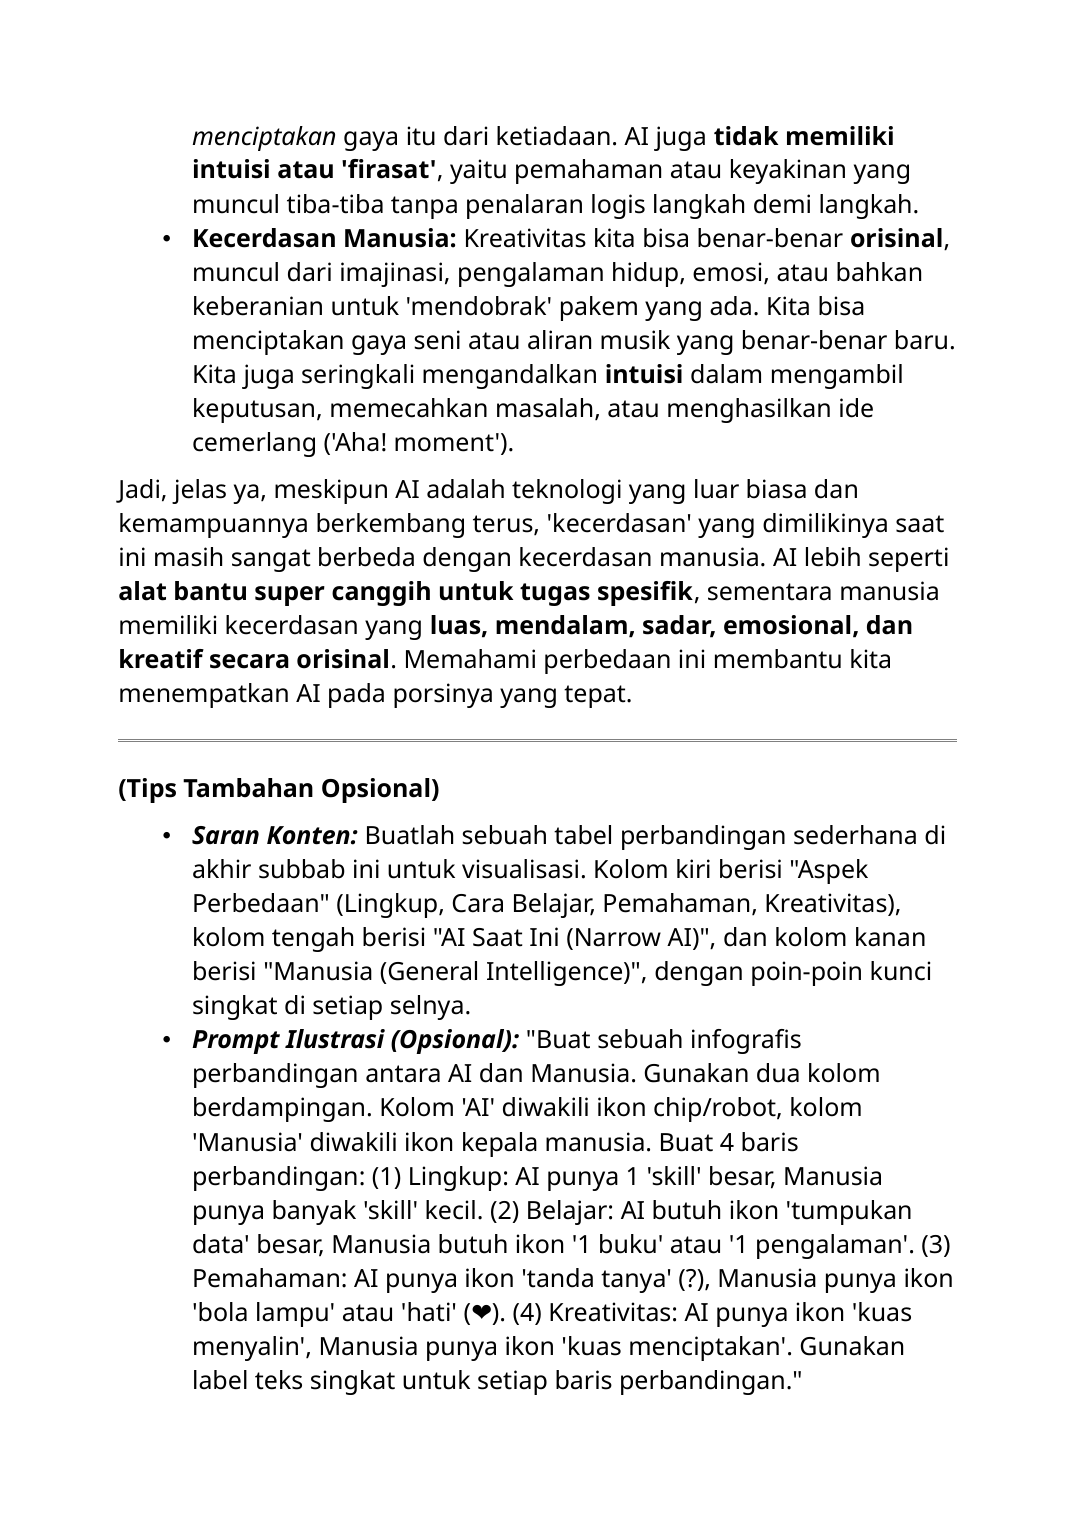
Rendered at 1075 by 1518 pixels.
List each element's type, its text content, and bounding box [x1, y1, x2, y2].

list Prompt Ilustrasi (Opsional): "Buat sebuah infografis perbandingan antara AI dan Manusia. Gunakan dua kolom berdampingan. Kolom 'AI' diwakili ikon chip/robot, kolom 'Manusia' diwakili ikon kepala manusia. Buat 4 baris perbandingan: (1) Lingkup: AI punya 1 'skill' besar, Manusia punya banyak 'skill' kecil. (2) Belajar: AI butuh ikon 'tumpukan data' besar, Manusia butuh ikon '1 buku' atau '1 pengalaman'. (3) Pemahaman: AI punya ikon 'tanda tanya' (?), Manusia punya ikon 'bola lampu' atau 'hati' (❤). (4) Kreativitas: AI punya ikon 'kuas menyalin', Manusia punya ikon 'kuas menciptakan'. Gunakan label teks singkat untuk setiap baris perbandingan." [162, 1022, 957, 1397]
list Kecerdasan Manusia: Kreativitas kita bisa benar-benar orisinal, muncul dari imajinasi, pengalaman hidup, emosi, atau bahkan keberanian untuk 'mendobrak' pakem yang ada. Kita bisa menciptakan gaya seni atau aliran musik yang benar-benar baru. Kita juga seringkali mengandalkan intuisi dalam mengambil keputusan, memecahkan masalah, atau menghasilkan ide cemerlang ('Aha! moment'). [162, 220, 957, 459]
list menciptakan gaya itu dari ketiadaan. AI juga tidak memiliki intuisi atau 'firasat', yaitu pemahaman atau keyakinan yang muncul tiba-tiba tanpa penalaran logis langkah demi langkah. [162, 118, 957, 220]
list Saran Konten: Buatlah sebuah tabel perbandingan sederhana di akhir subbab ini untuk visualisasi. Kolom kiri berisi "Aspek Perbedaan" (Lingkup, Cara Belajar, Pemahaman, Kreativitas), kolom tengah berisi "AI Saat Ini (Narrow AI)", dan kolom kanan berisi "Manusia (General Intelligence)", dengan poin-poin kunci singkat di setiap selnya. [162, 818, 957, 1022]
text Jadi, jelas ya, meskipun AI adalah teknologi yang luar biasa dan kemampuannya berkembang terus, 'kecerdasan' yang dimilikinya saat ini masih sangat berbeda dengan kecerdasan manusia. AI lebih seperti alat bantu super canggih untuk tugas spesifik, sementara manusia memiliki kecerdasan yang luas, mendalam, sadar, emosional, dan kreatif secara orisinal. Memahami perbedaan ini membantu kita menempatkan AI pada porsinya yang tepat. [118, 471, 957, 710]
text (Tips Tambahan Opsional) [118, 771, 957, 805]
